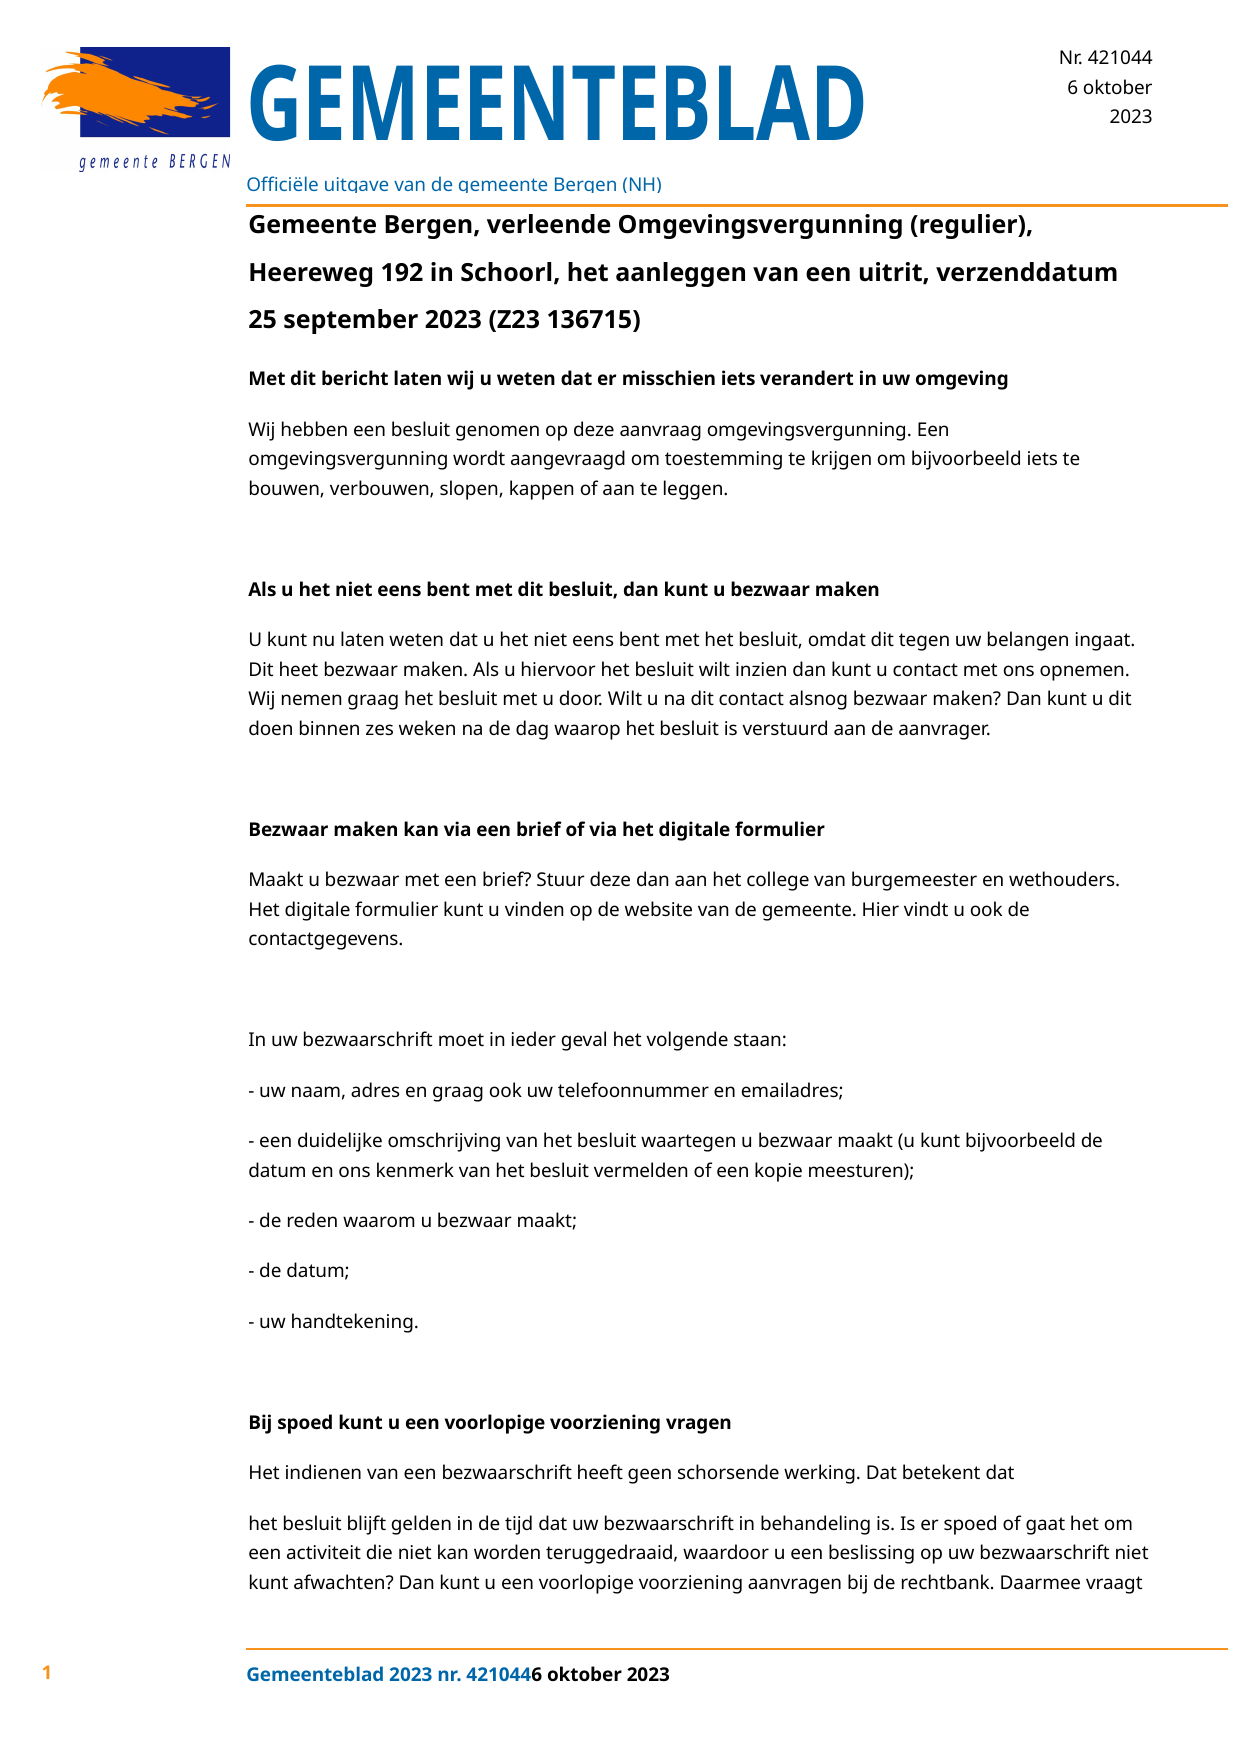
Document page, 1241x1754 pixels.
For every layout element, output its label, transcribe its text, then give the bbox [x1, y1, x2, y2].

text het besluit blijft gelden in de tijd dat uw bezwaarschrift in behandeling is. Is er spoed of gaat het om een activiteit die niet kan worden teruggedraaid, waardoor u een beslissing op uw bezwaarschrift niet kunt afwachten? Dan kunt u een voorlopige voorziening aanvragen bij de rechtbank. Daarmee vraagt [248, 1510, 1152, 1594]
text Het indienen van een bezwaarschrift heeft geen schorsende werking. Dat betekent dat [248, 1459, 1152, 1485]
text U kunt nu laten weten dat u het niet eens bent met het besluit, omdat dit tegen uw belangen ingaat. Dit heet bezwaar maken. Als u hiervoor het besluit wilt inzien dan kunt u contact met ons opnemen. Wij nemen graag het besluit met u door. Wilt u na dit contact alsnog bezwaar maken? Dan kunt u dit doen binnen zes weken na de dag waarop het besluit is verstuurd aan de aanvrager. [248, 626, 1152, 741]
text - de reden waarom u bezwaar maakt; [248, 1207, 1152, 1233]
text Als u het niet eens bent met dit besluit, dan kunt u bezwaar maken [248, 576, 1152, 602]
text - de datum; [248, 1258, 1152, 1283]
picture [41, 47, 231, 172]
text - uw naam, adres en graag ook uw telefoonnummer en emailadres; [248, 1077, 1152, 1102]
text Bezwaar maken kan via een brief of via het digitale formulier [248, 816, 1152, 842]
text Maakt u bezwaar met een brief? Stuur deze dan aan het college van burgemeester en wethouders. Het digitale formulier kunt u vinden op de website van de gemeente. Hier vindt u ook de contactgegevens. [248, 866, 1152, 951]
text Met dit bericht laten wij u weten dat er misschien iets verandert in uw omgeving [248, 366, 1152, 391]
text - uw handtekening. [248, 1308, 1152, 1334]
text Gemeente Bergen, verleende Omgevingsvergunning (regulier), Heereweg 192 in Schoorl, het aanleggen van een uitrit, verzenddatum 25 september 2023 (Z23 136715) [248, 207, 1152, 336]
text - een duidelijke omschrijving van het besluit waartegen u bezwaar maakt (u kunt bijvoorbeeld de datum en ons kenmerk van het besluit vermelden of een kopie meesturen); [248, 1127, 1152, 1182]
text In uw bezwaarschrift moet in ieder geval het volgende staan: [248, 1026, 1152, 1052]
text Bij spoed kunt u een voorlopige voorziening vragen [248, 1409, 1152, 1434]
text Wij hebben een besluit genomen op deze aanvraag omgevingsvergunning. Een omgevingsvergunning wordt aangevraagd om toestemming te krijgen om bijvoorbeeld iets te bouwen, verbouwen, slopen, kappen of aan te leggen. [248, 416, 1152, 501]
